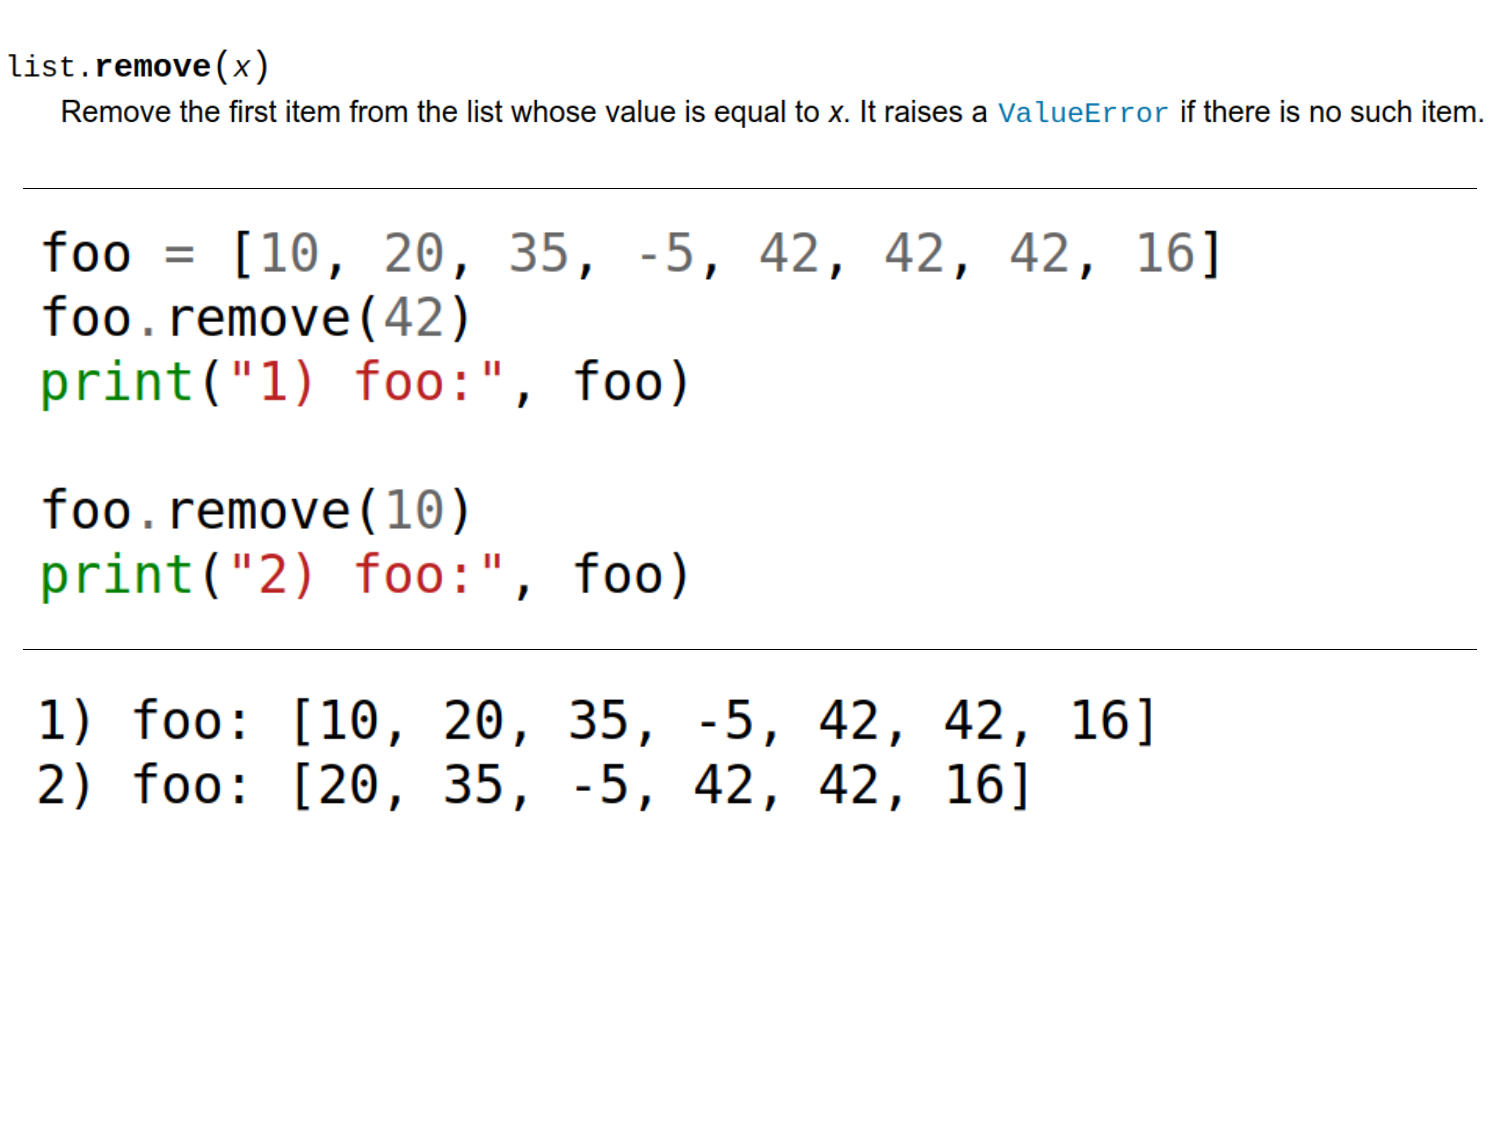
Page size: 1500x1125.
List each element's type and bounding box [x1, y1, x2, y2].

picture [5, 45, 1495, 142]
picture [26, 217, 1229, 615]
picture [23, 689, 1176, 827]
